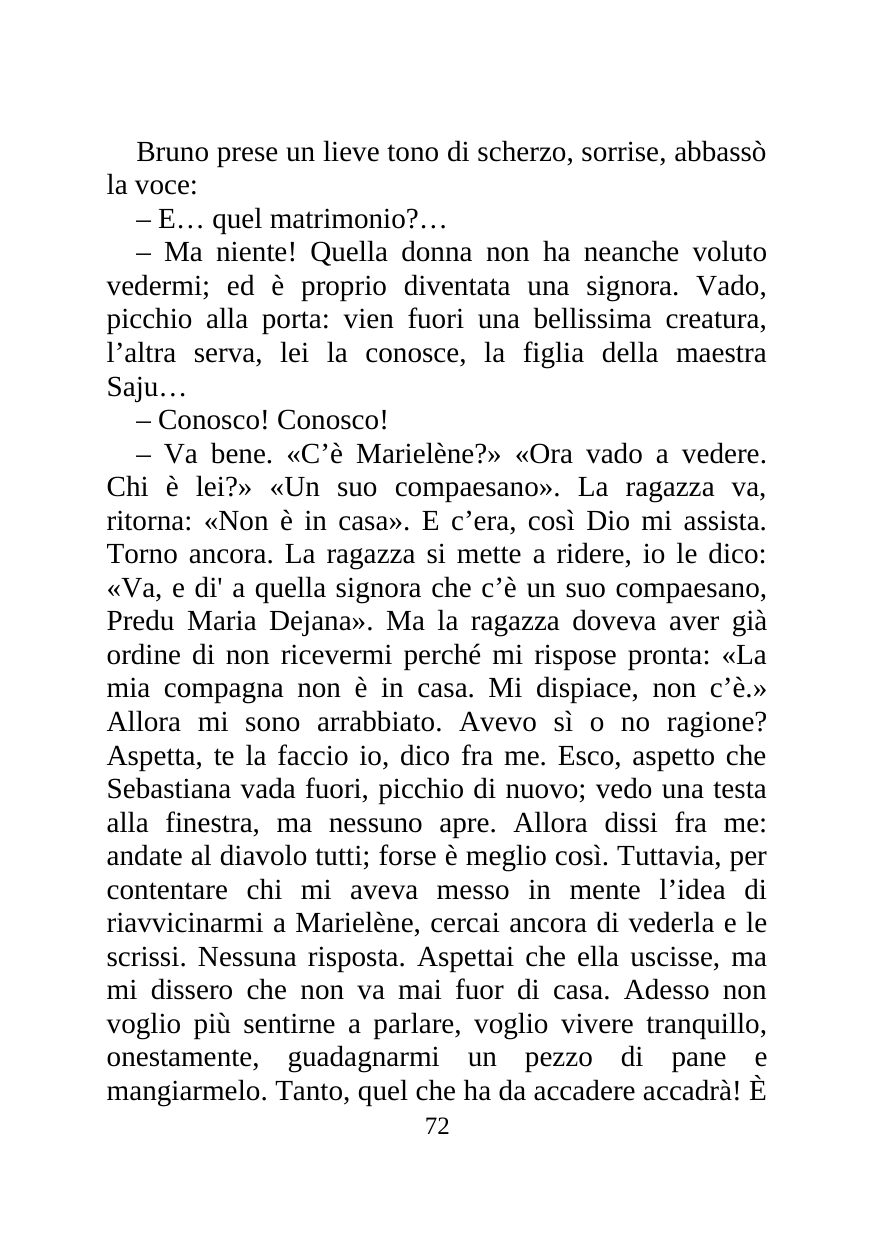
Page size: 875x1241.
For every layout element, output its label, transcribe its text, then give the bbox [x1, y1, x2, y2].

text – Va bene. «C’è Marielène?» «Ora vado a vedere. Chi è lei?» «Un suo compaesano». La ragazza va, ritorna: «Non è in casa». E c’era, così Dio mi assista. Torno ancora. La ragazza si mette a ridere, io le dico: «Va, e di' a quella signora che c’è un suo compaesano, Predu Maria Dejana». Ma la ragazza doveva aver già ordine di non ricevermi perché mi rispose pronta: «La mia compagna non è in casa. Mi dispiace, non c’è.» Allora mi sono arrabbiato. Avevo sì o no ragione? Aspetta, te la faccio io, dico fra me. Esco, aspetto che Sebastiana vada fuori, picchio di nuovo; vedo una testa alla finestra, ma nessuno apre. Allora dissi fra me: andate al diavolo tutti; forse è meglio così. Tuttavia, per contentare chi mi aveva messo in mente l’idea di riavvicinarmi a Marielène, cercai ancora di vederla e le scrissi. Nessuna risposta. Aspettai che ella uscisse, ma mi dissero che non va mai fuor di casa. Adesso non voglio più sentirne a parlare, voglio vivere tranquillo, onestamente, guadagnarmi un pezzo di pane e mangiarmelo. Tanto, quel che ha da accadere accadrà! È [106, 436, 768, 1107]
text Bruno prese un lieve tono di scherzo, sorrise, abbassò la voce: [106, 134, 768, 201]
text – E… quel matrimonio?… [106, 201, 768, 234]
text – Ma niente! Quella donna non ha neanche voluto vedermi; ed è proprio diventata una signora. Vado, picchio alla porta: vien fuori una bellissima creatura, l’altra serva, lei la conosce, la figlia della maestra Saju… [106, 234, 768, 402]
text – Conosco! Conosco! [106, 402, 768, 436]
